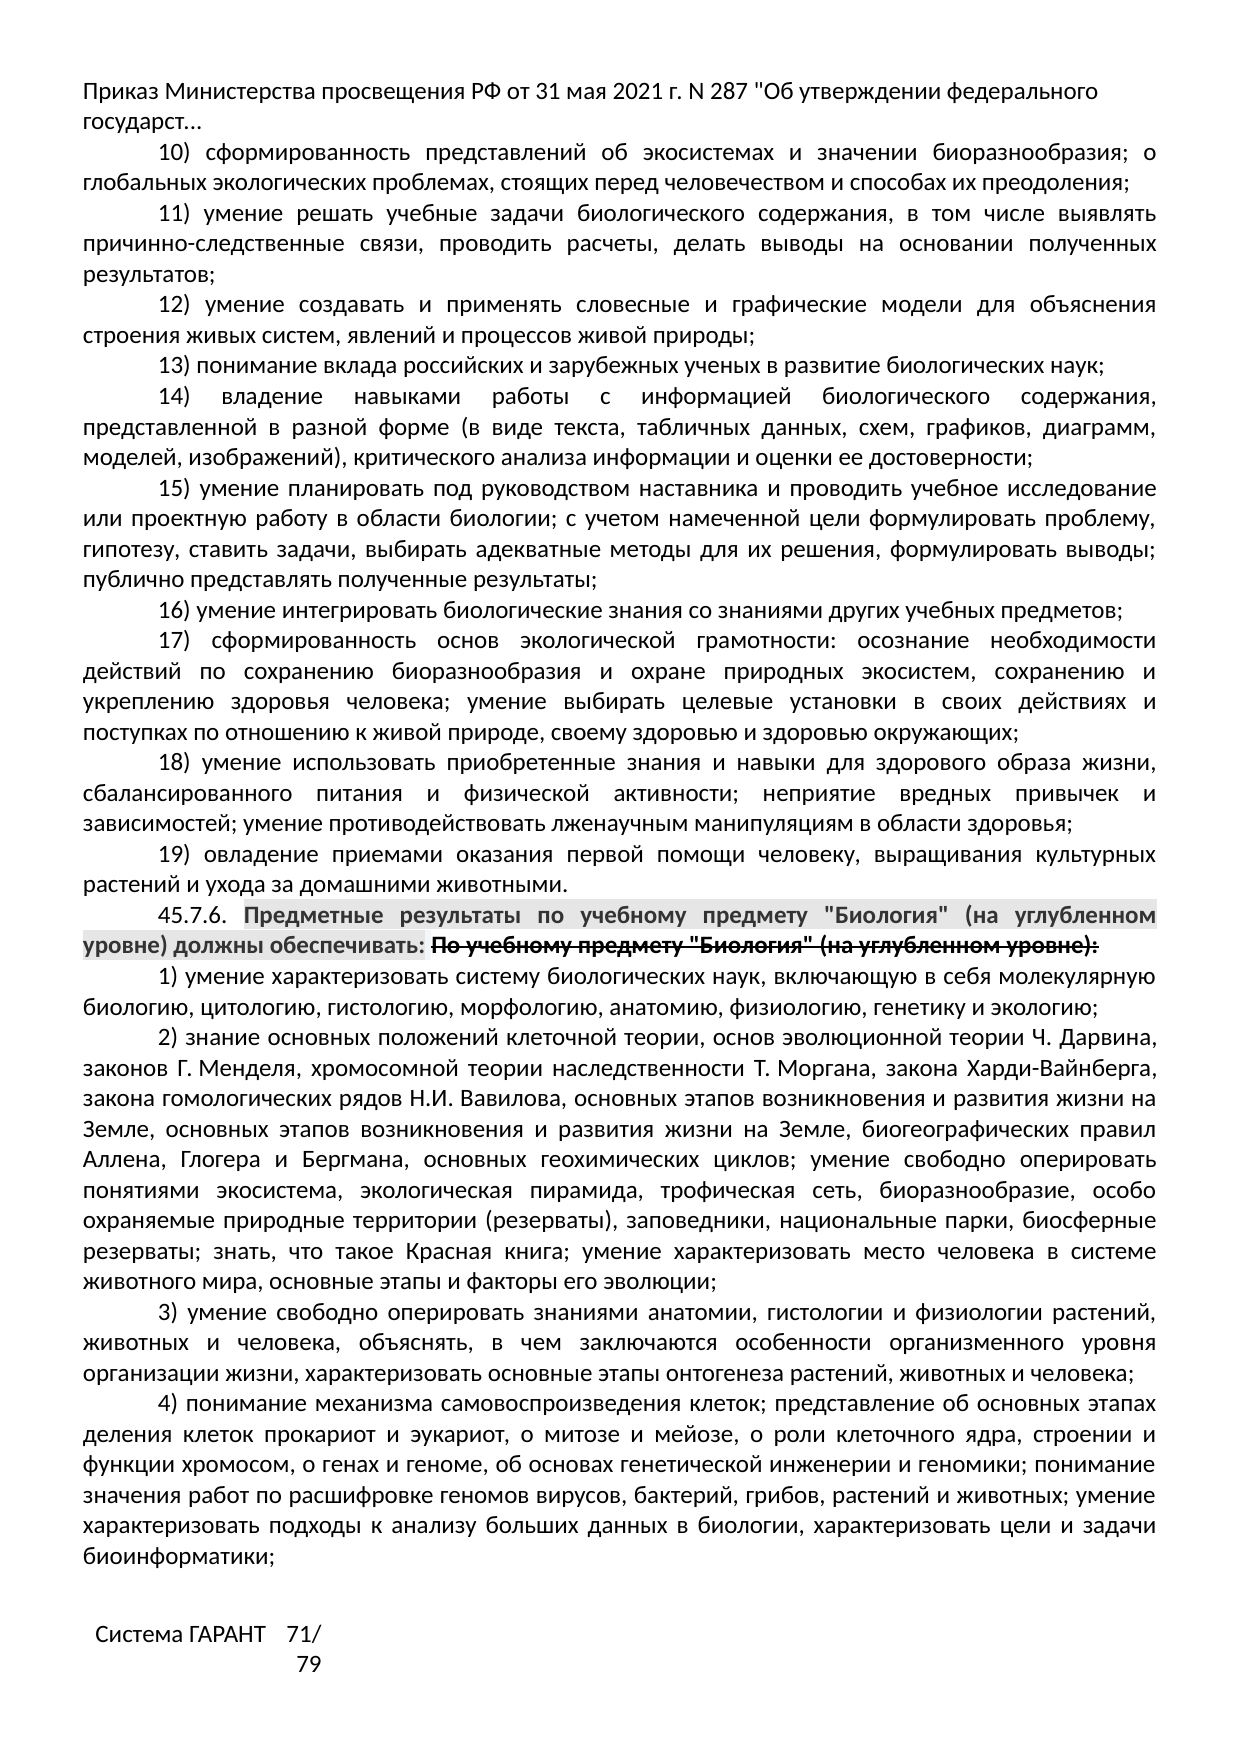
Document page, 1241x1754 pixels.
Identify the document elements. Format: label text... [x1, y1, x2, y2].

text 15) умение планировать под руководством наставника и проводить учебное исследование или проектную работу в области биологии; с учетом намеченной цели формулировать проблему, гипотезу, ставить задачи, выбирать адекватные методы для их решения, формулировать выводы; публично представлять полученные результаты; [83, 472, 1157, 594]
text 14) владение навыками работы с информацией биологического содержания, представленной в разной форме (в виде текста, табличных данных, схем, графиков, диаграмм, моделей, изображений), критического анализа информации и оценки ее достоверности; [83, 380, 1157, 472]
text 13) понимание вклада российских и зарубежных ученых в развитие биологических наук; [83, 350, 1157, 380]
text 45.7.6. Предметные результаты по учебному предмету "Биология" (на углубленном уровне) должны обеспечивать: По учебному предмету "Биология" (на углубленном уровне): [83, 899, 1157, 960]
text 11) умение решать учебные задачи биологического содержания, в том числе выявлять причинно-следственные связи, проводить расчеты, делать выводы на основании полученных результатов; [83, 197, 1157, 289]
text 1) умение характеризовать систему биологических наук, включающую в себя молекулярную биологию, цитологию, гистологию, морфологию, анатомию, физиологию, генетику и экологию; [83, 960, 1157, 1021]
text 10) сформированность представлений об экосистемах и значении биоразнообразия; о глобальных экологических проблемах, стоящих перед человечеством и способах их преодоления; [83, 136, 1157, 197]
text 3) умение свободно оперировать знаниями анатомии, гистологии и физиологии растений, животных и человека, объяснять, в чем заключаются особенности организменного уровня организации жизни, характеризовать основные этапы онтогенеза растений, животных и человека; [83, 1296, 1157, 1387]
text 17) сформированность основ экологической грамотности: осознание необходимости действий по сохранению биоразнообразия и охране природных экосистем, сохранению и укреплению здоровья человека; умение выбирать целевые установки в своих действиях и поступках по отношению к живой природе, своему здоровью и здоровью окружающих; [83, 624, 1157, 746]
text 19) овладение приемами оказания первой помощи человеку, выращивания культурных растений и ухода за домашними животными. [83, 838, 1157, 899]
text 16) умение интегрировать биологические знания со знаниями других учебных предметов; [83, 594, 1157, 624]
text 4) понимание механизма самовоспроизведения клеток; представление об основных этапах деления клеток прокариот и эукариот, о митозе и мейозе, о роли клеточного ядра, строении и функции хромосом, о генах и геноме, об основах генетической инженерии и геномики; понимание значения работ по расшифровке геномов вирусов, бактерий, грибов, растений и животных; умение характеризовать подходы к анализу больших данных в биологии, характеризовать цели и задачи биоинформатики; [83, 1387, 1157, 1571]
text 18) умение использовать приобретенные знания и навыки для здорового образа жизни, сбалансированного питания и физической активности; неприятие вредных привычек и зависимостей; умение противодействовать лженаучным манипуляциям в области здоровья; [83, 746, 1157, 838]
text 12) умение создавать и применять словесные и графические модели для объяснения строения живых систем, явлений и процессов живой природы; [83, 289, 1157, 350]
text 2) знание основных положений клеточной теории, основ эволюционной теории Ч. Дарвина, законов Г. Менделя, хромосомной теории наследственности Т. Моргана, закона Харди-Вайнберга, закона гомологических рядов Н.И. Вавилова, основных этапов возникновения и развития жизни на Земле, основных этапов возникновения и развития жизни на Земле, биогеографических правил Аллена, Глогера и Бергмана, основных геохимических циклов; умение свободно оперировать понятиями экосистема, экологическая пирамида, трофическая сеть, биоразнообразие, особо охраняемые природные территории (резерваты), заповедники, национальные парки, биосферные резерваты; знать, что такое Красная книга; умение характеризовать место человека в системе животного мира, основные этапы и факторы его эволюции; [83, 1021, 1157, 1296]
